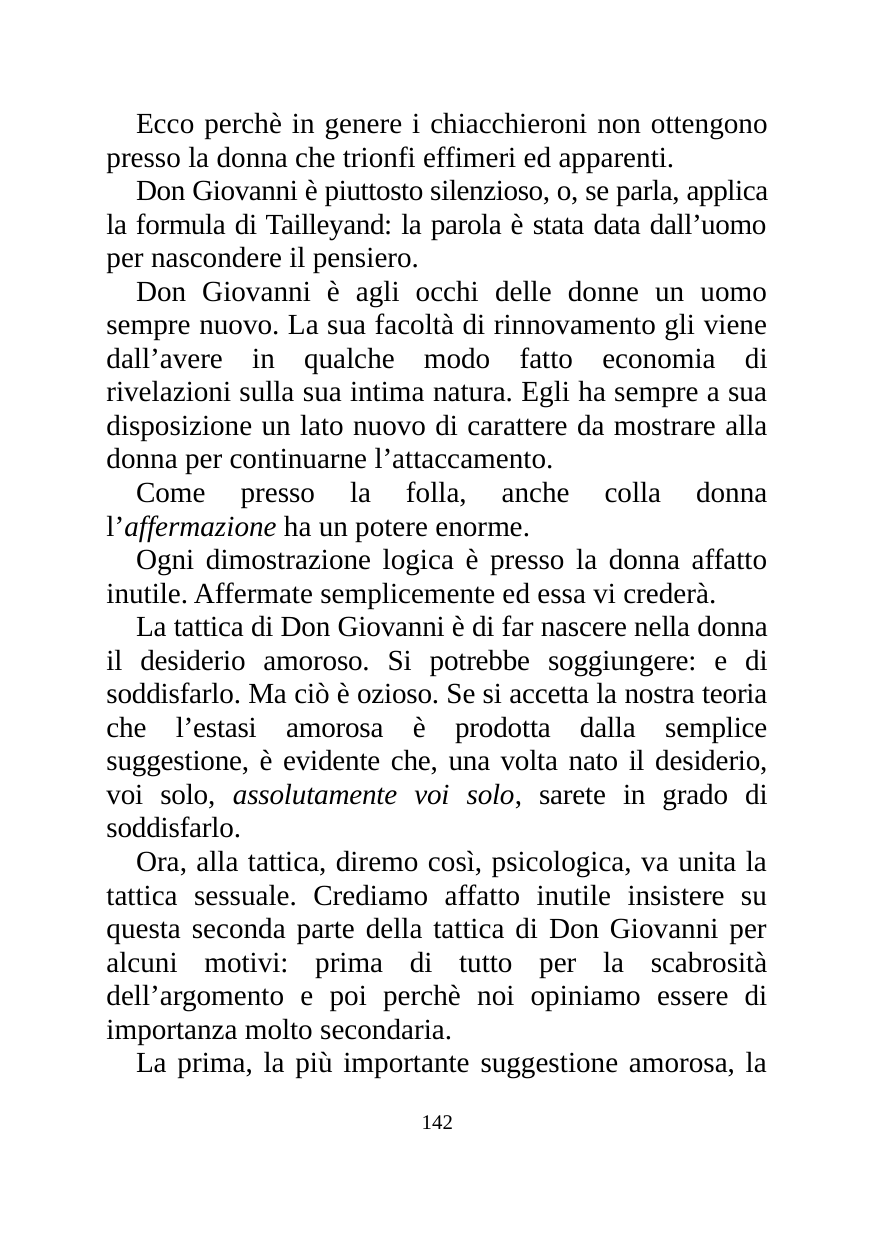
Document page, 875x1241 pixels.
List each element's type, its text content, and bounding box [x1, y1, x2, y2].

text Come presso la folla, anche colla donna l’affermazione ha un potere enorme. [106, 475, 768, 542]
text Ecco perchè in genere i chiacchieroni non ottengono presso la donna che trionfi effimeri ed apparenti. [106, 106, 768, 173]
text Don Giovanni è agli occhi delle donne un uomo sempre nuovo. La sua facoltà di rinnovamento gli viene dall’avere in qualche modo fatto economia di rivelazioni sulla sua intima natura. Egli ha sempre a sua disposizione un lato nuovo di carattere da mostrare alla donna per continuarne l’attaccamento. [106, 274, 768, 475]
text La tattica di Don Giovanni è di far nascere nella donna il desiderio amoroso. Si potrebbe soggiungere: e di soddisfarlo. Ma ciò è ozioso. Se si accetta la nostra teoria che l’estasi amorosa è prodotta dalla semplice suggestione, è evidente che, una volta nato il desiderio, voi solo, assolutamente voi solo, sarete in grado di soddisfarlo. [106, 609, 768, 844]
text Don Giovanni è piuttosto silenzioso, o, se parla, applica la formula di Tailleyand: la parola è stata data dall’uomo per nascondere il pensiero. [106, 173, 768, 274]
text Ora, alla tattica, diremo così, psicologica, va unita la tattica sessuale. Crediamo affatto inutile insistere su questa seconda parte della tattica di Don Giovanni per alcuni motivi: prima di tutto per la scabrosità dell’argomento e poi perchè noi opiniamo essere di importanza molto secondaria. [106, 844, 768, 1045]
text Ogni dimostrazione logica è presso la donna affatto inutile. Affermate semplicemente ed essa vi crederà. [106, 542, 768, 609]
text La prima, la più importante suggestione amorosa, la [106, 1045, 768, 1079]
